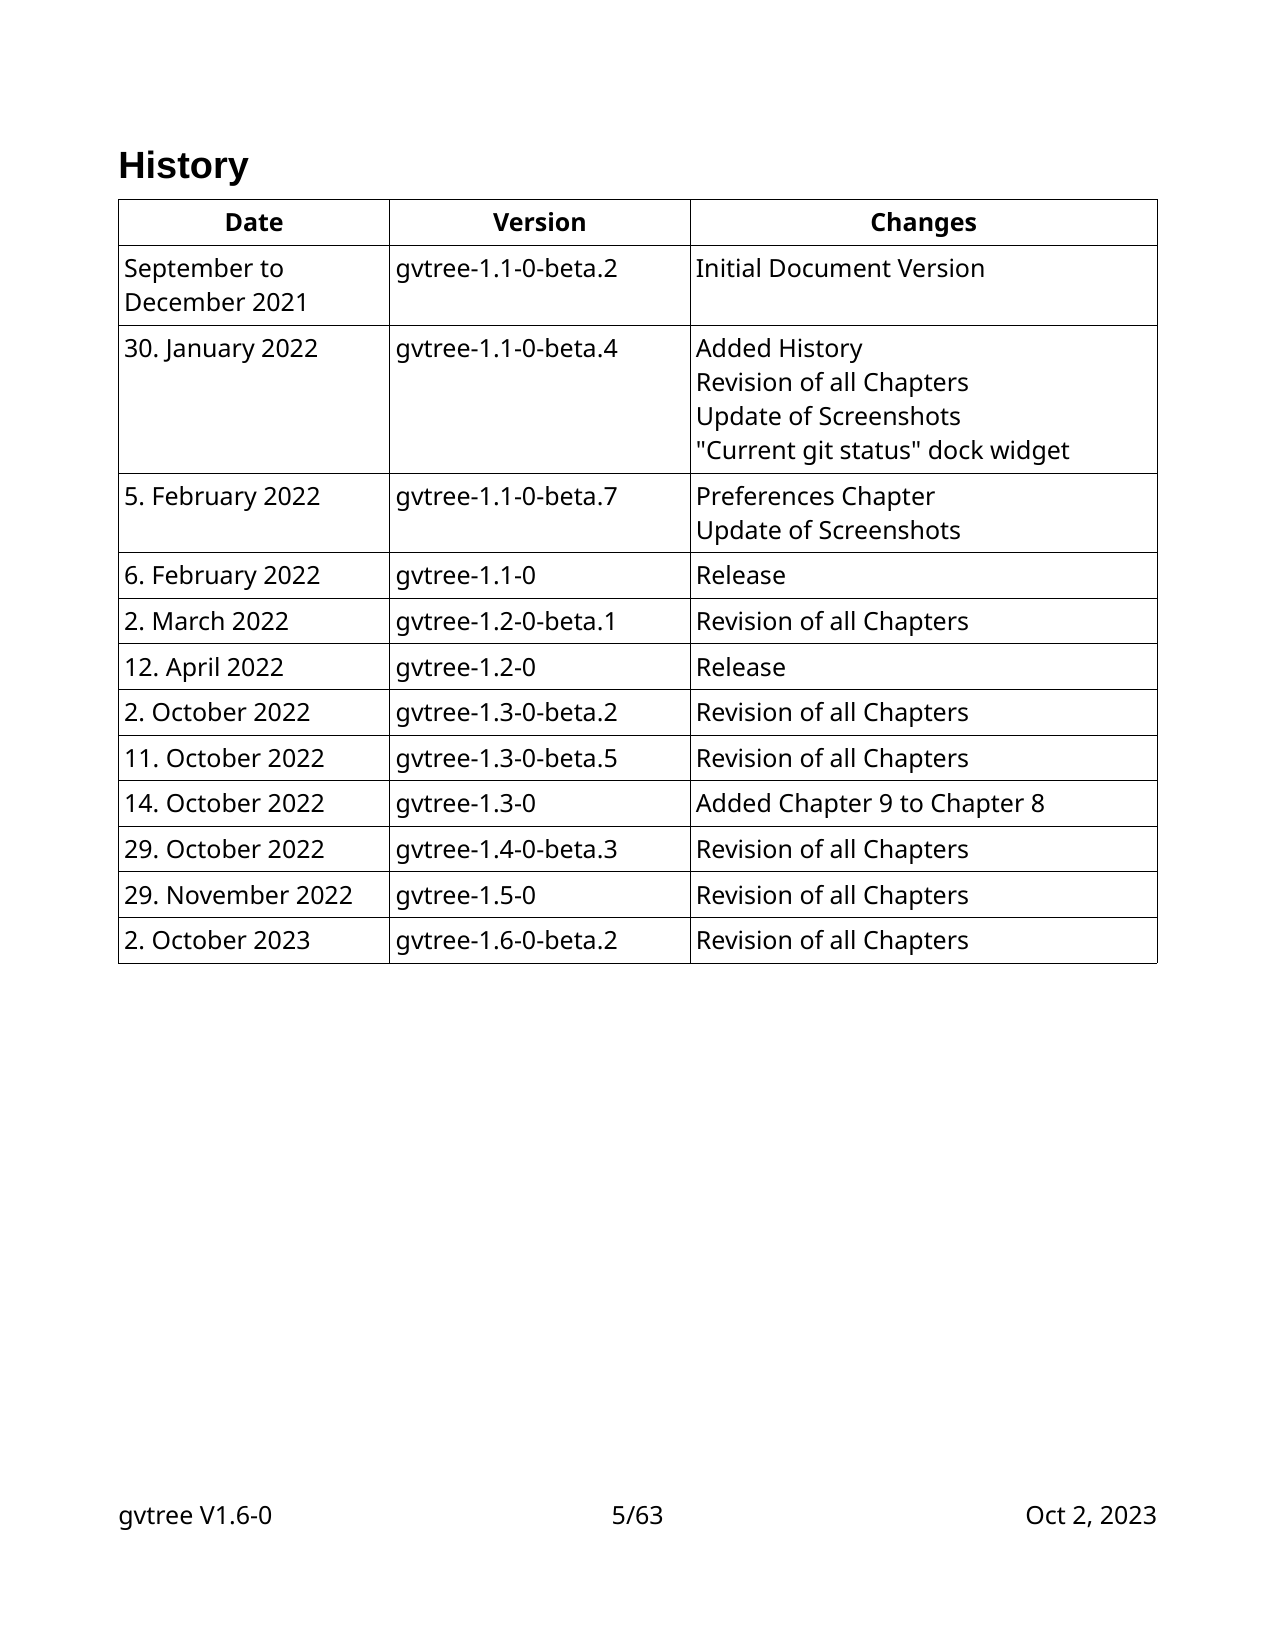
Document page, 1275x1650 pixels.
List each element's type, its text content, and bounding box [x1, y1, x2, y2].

table_cell gvtree-1.5-0 [390, 872, 690, 917]
table_cell 29. October 2022 [119, 827, 389, 871]
table_cell 29. November 2022 [119, 872, 389, 917]
table_cell 30. January 2022 [119, 326, 389, 472]
table_cell gvtree-1.1-0 [390, 553, 690, 598]
table_cell 5. February 2022 [119, 474, 389, 552]
table_cell Release [691, 553, 1157, 598]
table_cell Revision of all Chapters [691, 872, 1157, 917]
table_cell Preferences Chapter Update of Screenshots [691, 474, 1157, 552]
table_cell 2. October 2022 [119, 690, 389, 734]
table_cell gvtree-1.3-0-beta.5 [390, 736, 690, 780]
table_cell Release [691, 644, 1157, 689]
table_cell Revision of all Chapters [691, 736, 1157, 780]
table_header Version [390, 200, 690, 245]
table_cell Added History Revision of all Chapters Update of Screenshots "Current git status" dock widget [691, 326, 1157, 472]
table_cell gvtree-1.1-0-beta.7 [390, 474, 690, 552]
table_cell 2. October 2023 [119, 918, 389, 963]
table_cell 6. February 2022 [119, 553, 389, 598]
table_cell 11. October 2022 [119, 736, 389, 780]
table_cell Initial Document Version [691, 246, 1157, 324]
table_cell gvtree-1.4-0-beta.3 [390, 827, 690, 871]
table_cell 14. October 2022 [119, 781, 389, 826]
table_cell gvtree-1.1-0-beta.4 [390, 326, 690, 472]
table_cell gvtree-1.2-0 [390, 644, 690, 689]
table_cell Added Chapter 9 to Chapter 8 [691, 781, 1157, 826]
table_cell gvtree-1.3-0-beta.2 [390, 690, 690, 734]
table_cell 2. March 2022 [119, 599, 389, 643]
subtitle History [118, 143, 1157, 187]
table_cell 12. April 2022 [119, 644, 389, 689]
table_header Changes [691, 200, 1157, 245]
table_header Date [119, 200, 389, 245]
table_cell Revision of all Chapters [691, 918, 1157, 963]
table_cell gvtree-1.1-0-beta.2 [390, 246, 690, 324]
table_cell Revision of all Chapters [691, 827, 1157, 871]
table_cell gvtree-1.6-0-beta.2 [390, 918, 690, 963]
table_cell gvtree-1.3-0 [390, 781, 690, 826]
table_cell Revision of all Chapters [691, 690, 1157, 734]
table_cell September to December 2021 [119, 246, 389, 324]
table_cell gvtree-1.2-0-beta.1 [390, 599, 690, 643]
table_cell Revision of all Chapters [691, 599, 1157, 643]
